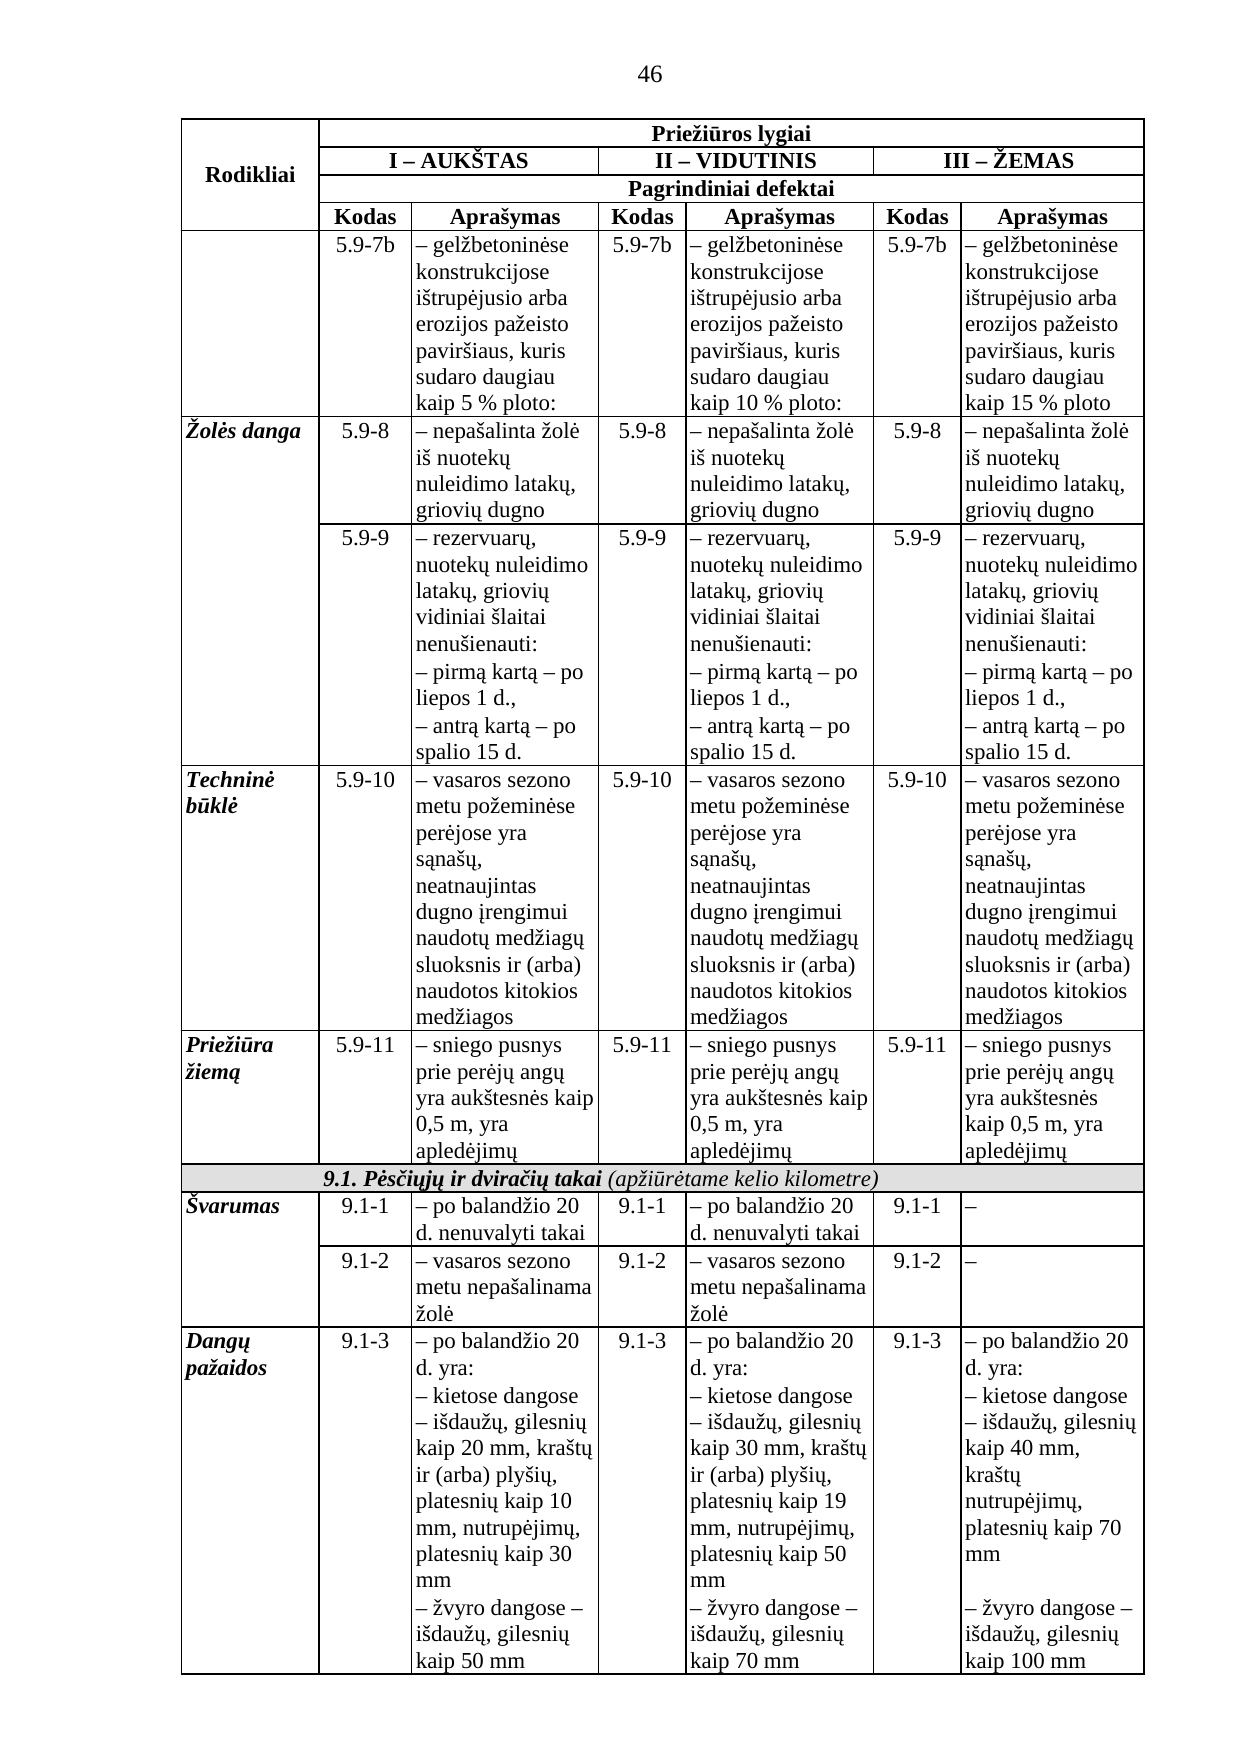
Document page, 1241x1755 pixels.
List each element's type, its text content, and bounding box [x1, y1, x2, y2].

table_cell – po balandžio 20 d. yra: [687, 1328, 873, 1380]
table_cell 5.9-10 [320, 766, 411, 1030]
table_cell – vasaros sezono metu požeminėse perėjose yra sąnašų, neatnaujintas dugno įrengimui naudotų medžiagų sluoksnis ir (arba) naudotos kitokios medžiagos [412, 766, 598, 1030]
table_cell III – ŽEMAS [874, 148, 1143, 174]
table_cell – nepašalinta žolė iš nuotekų nuleidimo latakų, griovių dugno [412, 417, 598, 523]
table_cell – po balandžio 20 d. yra: [412, 1328, 598, 1380]
table_cell II – VIDUTINIS [599, 148, 873, 174]
table_cell 9.1-2 [320, 1247, 411, 1326]
table_cell – vasaros sezono metu požeminėse perėjose yra sąnašų, neatnaujintas dugno įrengimui naudotų medžiagų sluoksnis ir (arba) naudotos kitokios medžiagos [962, 766, 1143, 1030]
table_cell 5.9-9 [599, 525, 685, 765]
table_cell 9.1-3 [874, 1328, 960, 1380]
table_cell Švarumas [182, 1193, 318, 1326]
table_cell – antrą kartą – po spalio 15 d. [962, 710, 1143, 765]
table_header Priežiūros lygiai [320, 120, 1143, 146]
table_cell [182, 1165, 319, 1191]
table_cell Aprašymas [687, 203, 873, 230]
table_cell 9.1-3 [320, 1328, 411, 1673]
table_cell 5.9-11 [599, 1031, 685, 1163]
table_cell – pirmą kartą – po liepos 1 d., [687, 656, 873, 710]
table_cell – vasaros sezono metu nepašalinama žolė [412, 1247, 598, 1326]
table_cell 5.9-8 [599, 417, 685, 523]
table_cell – sniego pusnys prie perėjų angų yra aukštesnės kaip 0,5 m, yra apledėjimų [687, 1031, 873, 1163]
table_cell – sniego pusnys prie perėjų angų yra aukštesnės kaip 0,5 m, yra apledėjimų [412, 1031, 598, 1163]
table_header Rodikliai [182, 120, 318, 230]
table_cell I – AUKŠTAS [320, 148, 598, 174]
table_cell 9.1-1 [320, 1193, 411, 1245]
table_cell – žvyro dangose – išdaužų, gilesnių kaip 100 mm [962, 1593, 1143, 1673]
table_cell 5.9-8 [320, 417, 411, 523]
table_cell 9.1-2 [599, 1247, 685, 1326]
table_cell Žolės danga [182, 417, 318, 765]
table_cell 5.9-11 [874, 1031, 960, 1163]
table_cell – žvyro dangose – išdaužų, gilesnių kaip 70 mm [687, 1593, 873, 1673]
table_cell – po balandžio 20 d. yra: [962, 1328, 1143, 1380]
table_cell – vasaros sezono metu nepašalinama žolė [687, 1247, 873, 1326]
table_cell – vasaros sezono metu požeminėse perėjose yra sąnašų, neatnaujintas dugno įrengimui naudotų medžiagų sluoksnis ir (arba) naudotos kitokios medžiagos [687, 766, 873, 1030]
table_cell – kietose dangose – išdaužų, gilesnių kaip 40 mm, kraštų nutrupėjimų, platesnių kaip 70 mm [962, 1380, 1143, 1593]
table_cell – [962, 1247, 1143, 1326]
table_cell – po balandžio 20 d. nenuvalyti takai [412, 1193, 598, 1245]
table_cell – po balandžio 20 d. nenuvalyti takai [687, 1193, 873, 1245]
table_cell 5.9-8 [874, 417, 960, 523]
table_cell Priežiūra žiemą [182, 1031, 318, 1163]
table_cell – žvyro dangose – išdaužų, gilesnių kaip 50 mm [412, 1593, 598, 1673]
table_cell – rezervuarų, nuotekų nuleidimo latakų, griovių vidiniai šlaitai nenušienauti: [962, 525, 1143, 656]
table_cell 9.1-1 [599, 1193, 685, 1245]
table_cell – pirmą kartą – po liepos 1 d., [412, 656, 598, 710]
table_cell – sniego pusnys prie perėjų angų yra aukštesnės kaip 0,5 m, yra apledėjimų [962, 1031, 1143, 1163]
table_cell 5.9-9 [320, 525, 411, 765]
table_cell – [962, 1193, 1143, 1245]
table_cell 5.9-10 [874, 766, 960, 1030]
table_cell 5.9-7b [320, 231, 411, 416]
table_cell 9.1-3 [599, 1328, 685, 1380]
table_cell – antrą kartą – po spalio 15 d. [412, 710, 598, 765]
table_cell – gelžbetoninėse konstrukcijose ištrupėjusio arba erozijos pažeisto paviršiaus, kuris sudaro daugiau kaip 15 % ploto [962, 231, 1143, 416]
table_cell – nepašalinta žolė iš nuotekų nuleidimo latakų, griovių dugno [687, 417, 873, 523]
table_cell – rezervuarų, nuotekų nuleidimo latakų, griovių vidiniai šlaitai nenušienauti: [687, 525, 873, 656]
table_cell 5.9-11 [320, 1031, 411, 1163]
table_cell 5.9-7b [599, 231, 685, 416]
table_cell Techninė būklė [182, 766, 318, 1030]
table_cell Dangų pažaidos [182, 1328, 318, 1673]
table_cell 5.9-9 [874, 525, 960, 765]
table_cell 9.1-1 [874, 1193, 960, 1245]
table_cell [599, 1380, 685, 1593]
table_cell 9.1. Pėsčiųjų ir dviračių takai (apžiūrėtame kelio kilometre) [319, 1165, 1143, 1191]
table_cell – gelžbetoninėse konstrukcijose ištrupėjusio arba erozijos pažeisto paviršiaus, kuris sudaro daugiau kaip 10 % ploto: [687, 231, 873, 416]
table_cell 9.1-2 [874, 1247, 960, 1326]
table_cell [599, 1593, 685, 1673]
table_cell – rezervuarų, nuotekų nuleidimo latakų, griovių vidiniai šlaitai nenušienauti: [412, 525, 598, 656]
table_cell Kodas [599, 203, 685, 230]
table_cell Kodas [320, 203, 411, 230]
table_cell – kietose dangose – išdaužų, gilesnių kaip 20 mm, kraštų ir (arba) plyšių, platesnių kaip 10 mm, nutrupėjimų, platesnių kaip 30 mm [412, 1380, 598, 1593]
table_cell Pagrindiniai defektai [320, 176, 1143, 202]
table_cell Aprašymas [962, 203, 1143, 230]
table_cell 5.9-7b [874, 231, 960, 416]
table_cell [874, 1593, 960, 1673]
table_cell [874, 1380, 960, 1593]
table_cell – pirmą kartą – po liepos 1 d., [962, 656, 1143, 710]
table_cell Kodas [874, 203, 960, 230]
table_cell Aprašymas [412, 203, 598, 230]
table_cell [182, 231, 318, 416]
table_cell – antrą kartą – po spalio 15 d. [687, 710, 873, 765]
table_cell – kietose dangose – išdaužų, gilesnių kaip 30 mm, kraštų ir (arba) plyšių, platesnių kaip 19 mm, nutrupėjimų, platesnių kaip 50 mm [687, 1380, 873, 1593]
table_cell – nepašalinta žolė iš nuotekų nuleidimo latakų, griovių dugno [962, 417, 1143, 523]
table_cell 5.9-10 [599, 766, 685, 1030]
table_cell – gelžbetoninėse konstrukcijose ištrupėjusio arba erozijos pažeisto paviršiaus, kuris sudaro daugiau kaip 5 % ploto: [412, 231, 598, 416]
